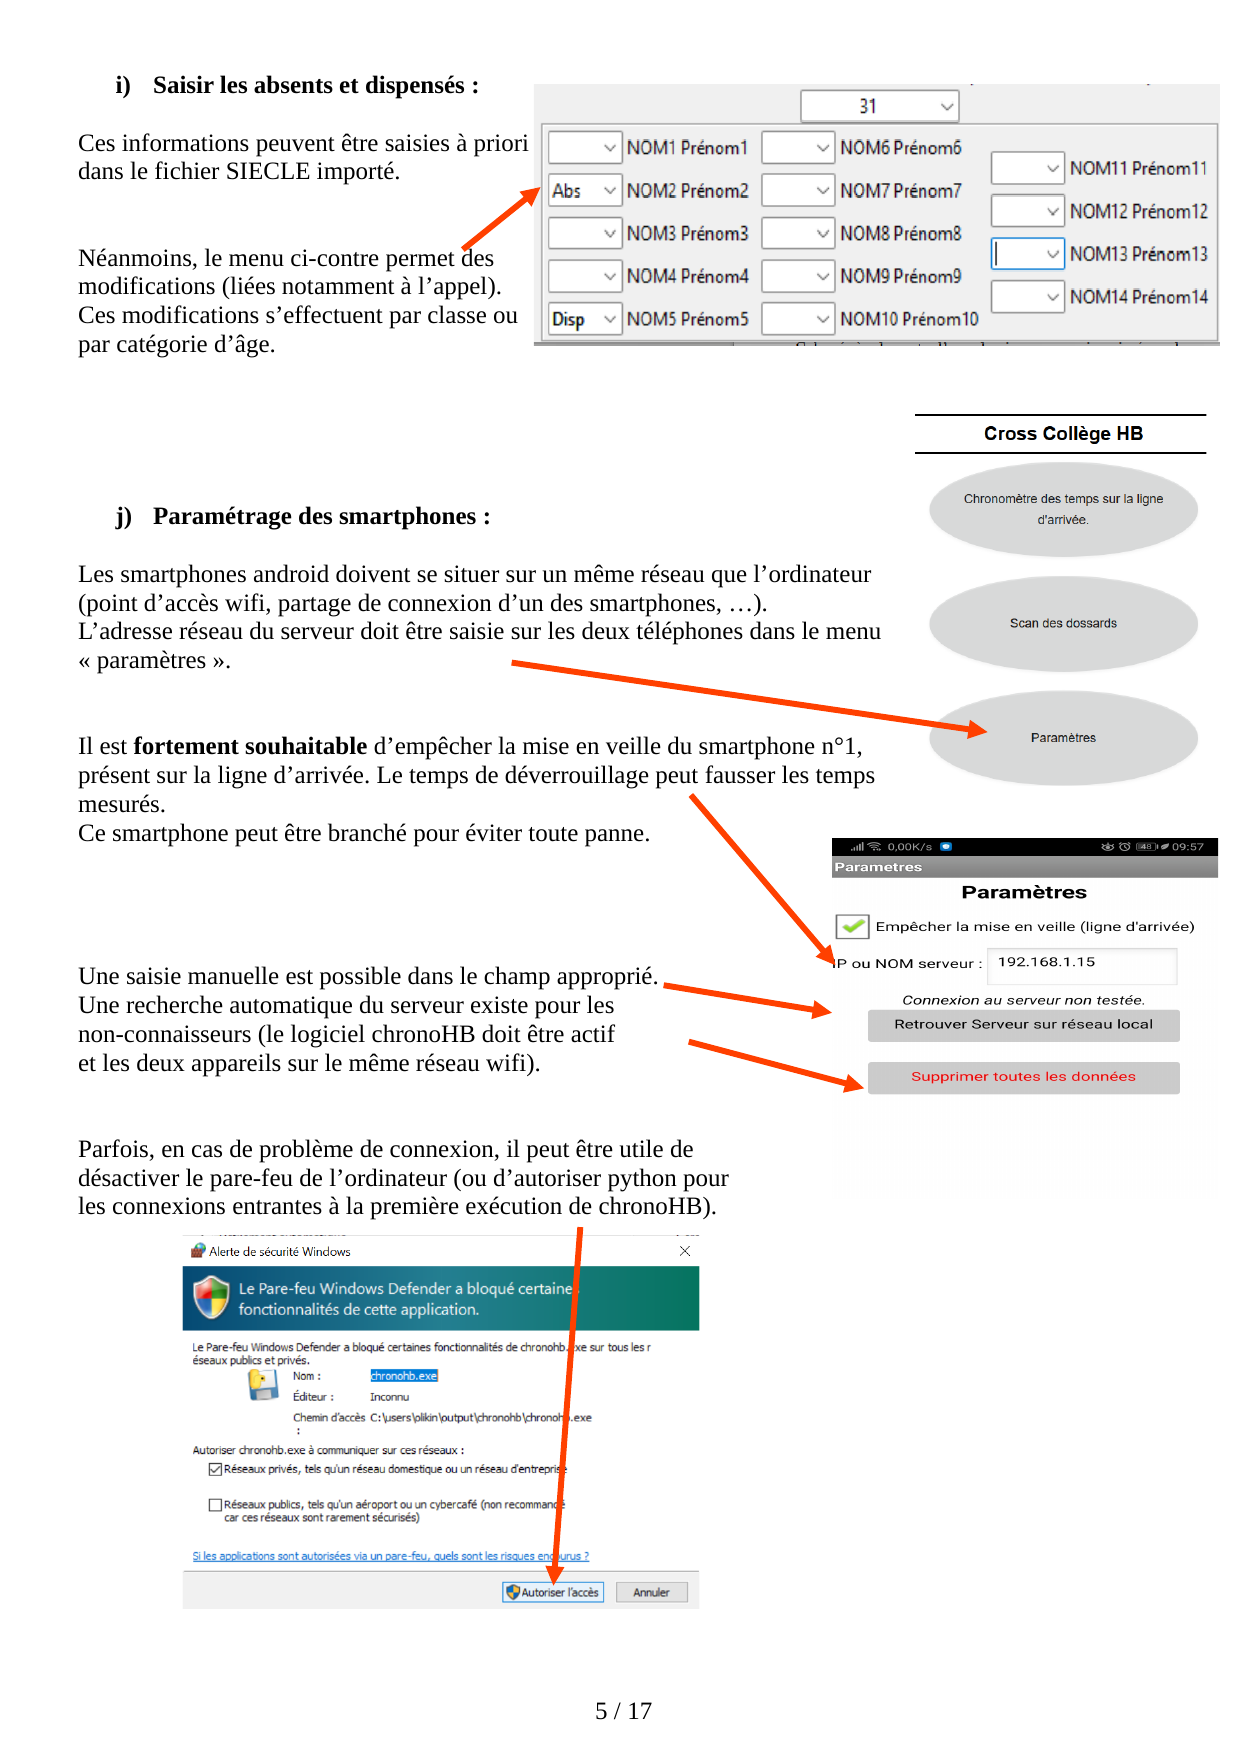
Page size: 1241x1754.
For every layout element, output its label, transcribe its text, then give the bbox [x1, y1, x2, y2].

text Parfois, en cas de problème de connexion, il peut être utile de désactiver le pare-feu de l’ordinateur (ou d’autoriser python pour les connexions entrantes à la première exécution de chronoHB). [78, 1134, 744, 1220]
text Il est fortement souhaitable d’empêcher la mise en veille du smartphone n°1, présent sur la ligne d’arrivée. Le temps de déverrouillage peut fausser les temps mesurés. [78, 731, 1169, 818]
text [716, 818, 1169, 846]
text Ces informations peuvent être saisies à priori dans le fichier SIECLE importé. [78, 128, 533, 185]
picture [915, 414, 1207, 786]
list Saisir les absents et dispensés : [115, 70, 1169, 99]
list Paramétrage des smartphones : [115, 501, 915, 530]
text L’adresse réseau du serveur doit être saisie sur les deux téléphones dans le menu « paramètres ». [78, 616, 915, 674]
text Néanmoins, le menu ci-contre permet des modifications (liées notamment à l’appel). Ces modifications s’effectuent par classe ou par catégorie d’âge. [78, 243, 1169, 358]
text Une saisie manuelle est possible dans le champ approprié. [78, 961, 834, 990]
text Ce smartphone peut être branché pour éviter toute panne. [78, 818, 729, 846]
picture [832, 838, 1219, 842]
picture [182, 1235, 700, 1609]
text Les smartphones android doivent se situer sur un même réseau que l’ordinateur (point d’accès wifi, partage de connexion d’un des smartphones, …). [78, 559, 915, 616]
text Une recherche automatique du serveur existe pour les non-connaisseurs (le logiciel chronoHB doit être actif et les deux appareils sur le même réseau wifi). [78, 990, 834, 1105]
picture [533, 84, 1220, 346]
